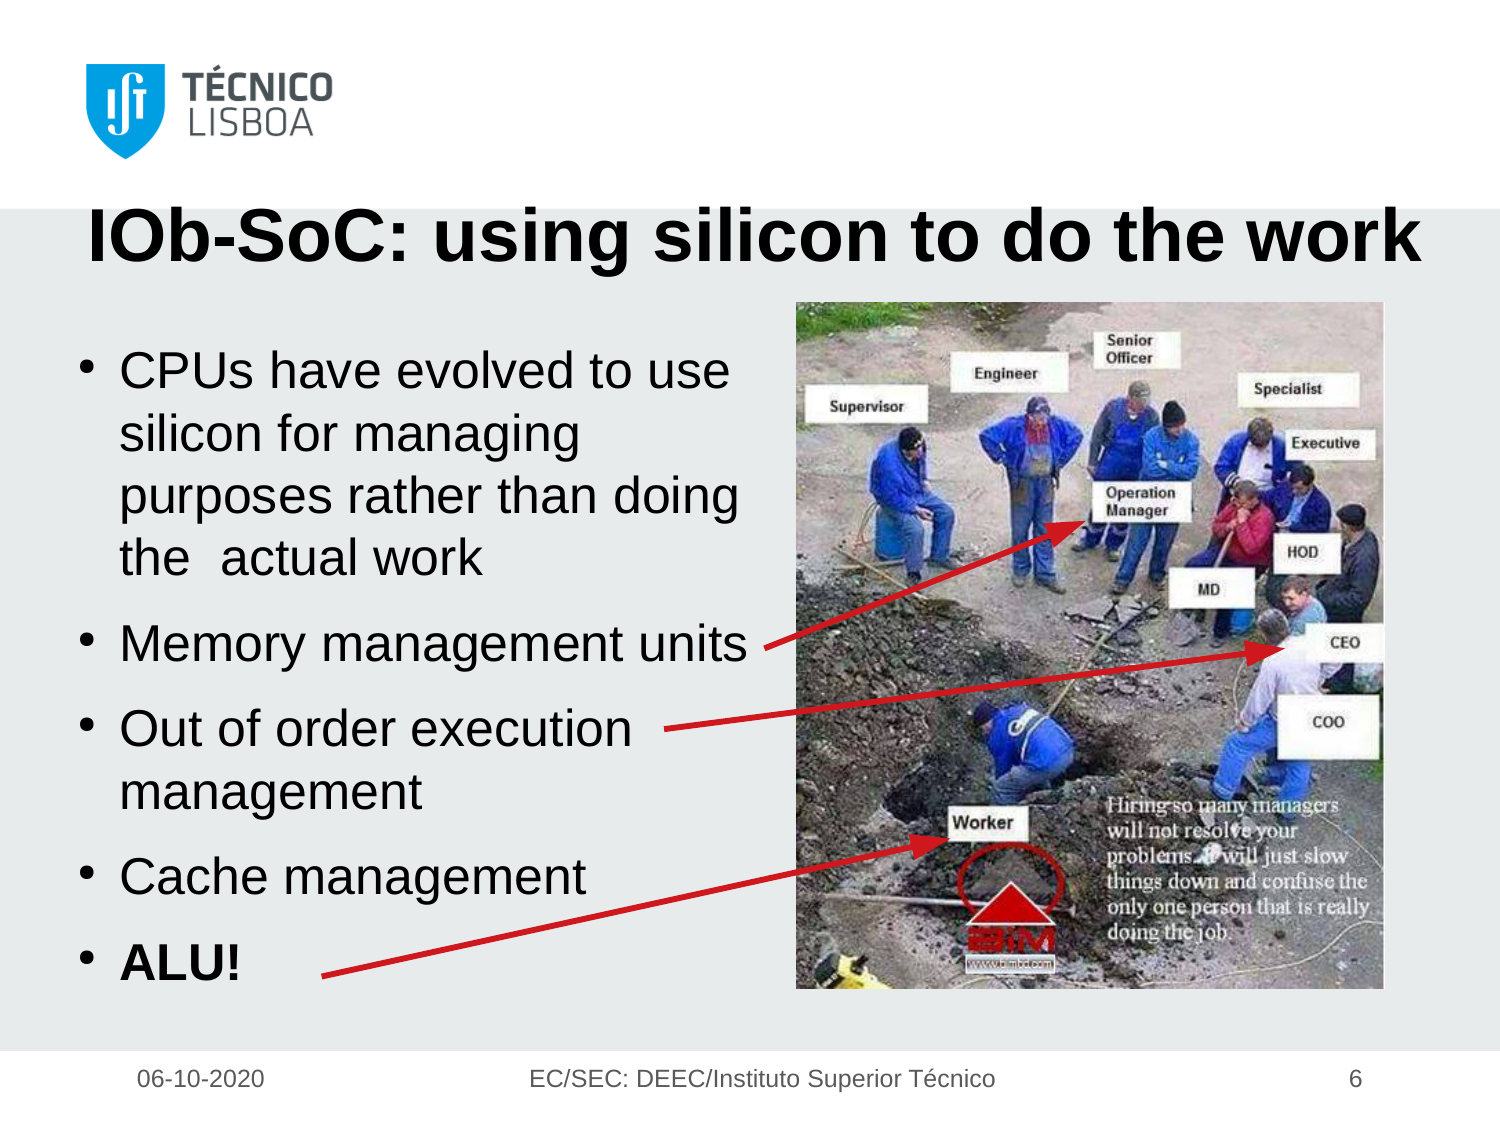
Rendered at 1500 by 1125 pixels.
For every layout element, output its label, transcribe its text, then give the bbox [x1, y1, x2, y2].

slide_number [1077, 1052, 1378, 1103]
slide_number 06-10-2020 [121, 1052, 425, 1103]
list CPUs have evolved to use silicon for managing purposes rather than doing the actual work Memory management units Out of order execution management Cache management ALU! [63, 336, 765, 999]
picture [0, 0, 1500, 1125]
footer EC/SEC: DEEC/Instituto Superior Técnico [512, 1052, 1021, 1103]
title IOb-SoC: using silicon to do the work [72, 160, 1461, 303]
